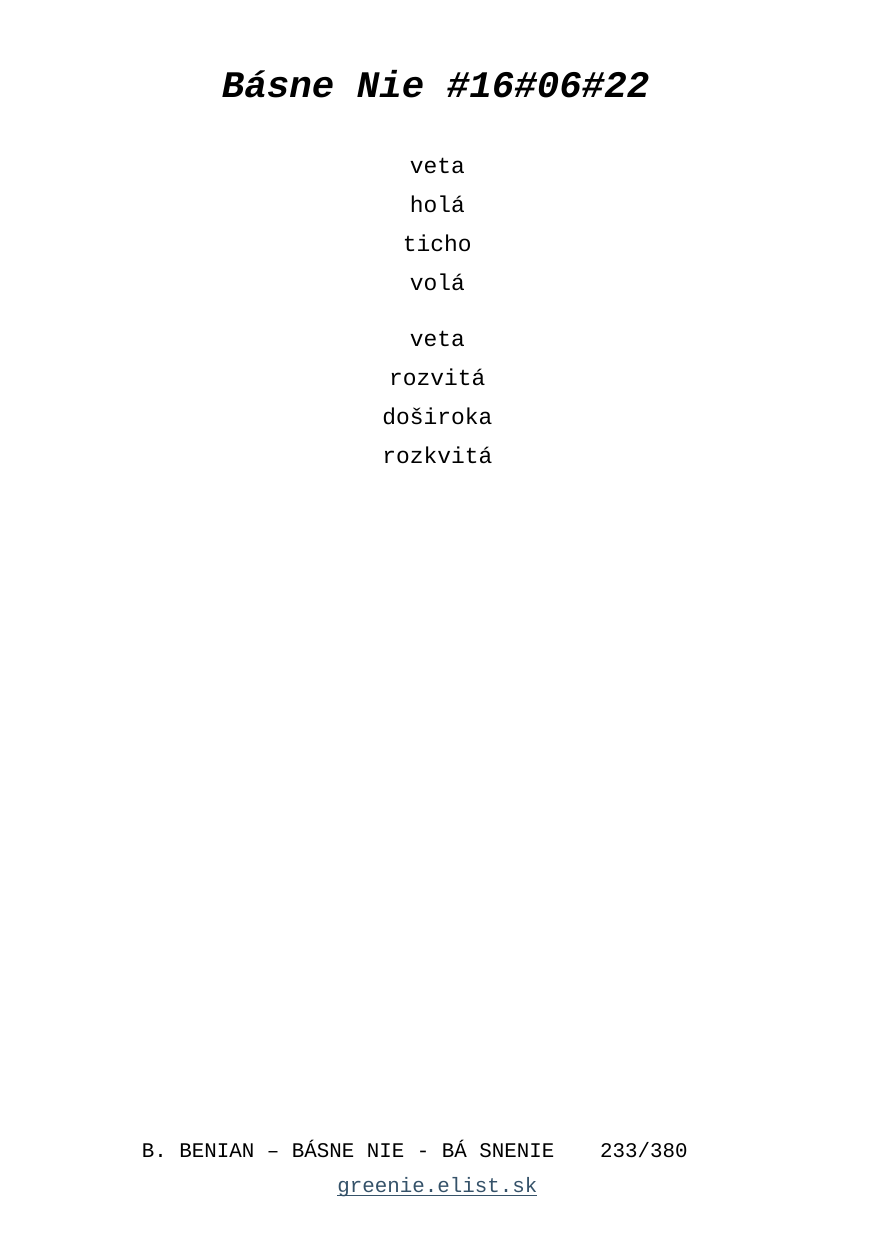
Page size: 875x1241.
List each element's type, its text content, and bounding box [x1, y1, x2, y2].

subtitle Básne Nie #16#06#22 [41, 66, 833, 109]
text veta rozvitá doširoka rozkvitá [41, 328, 833, 470]
text veta holá ticho volá [41, 155, 833, 297]
